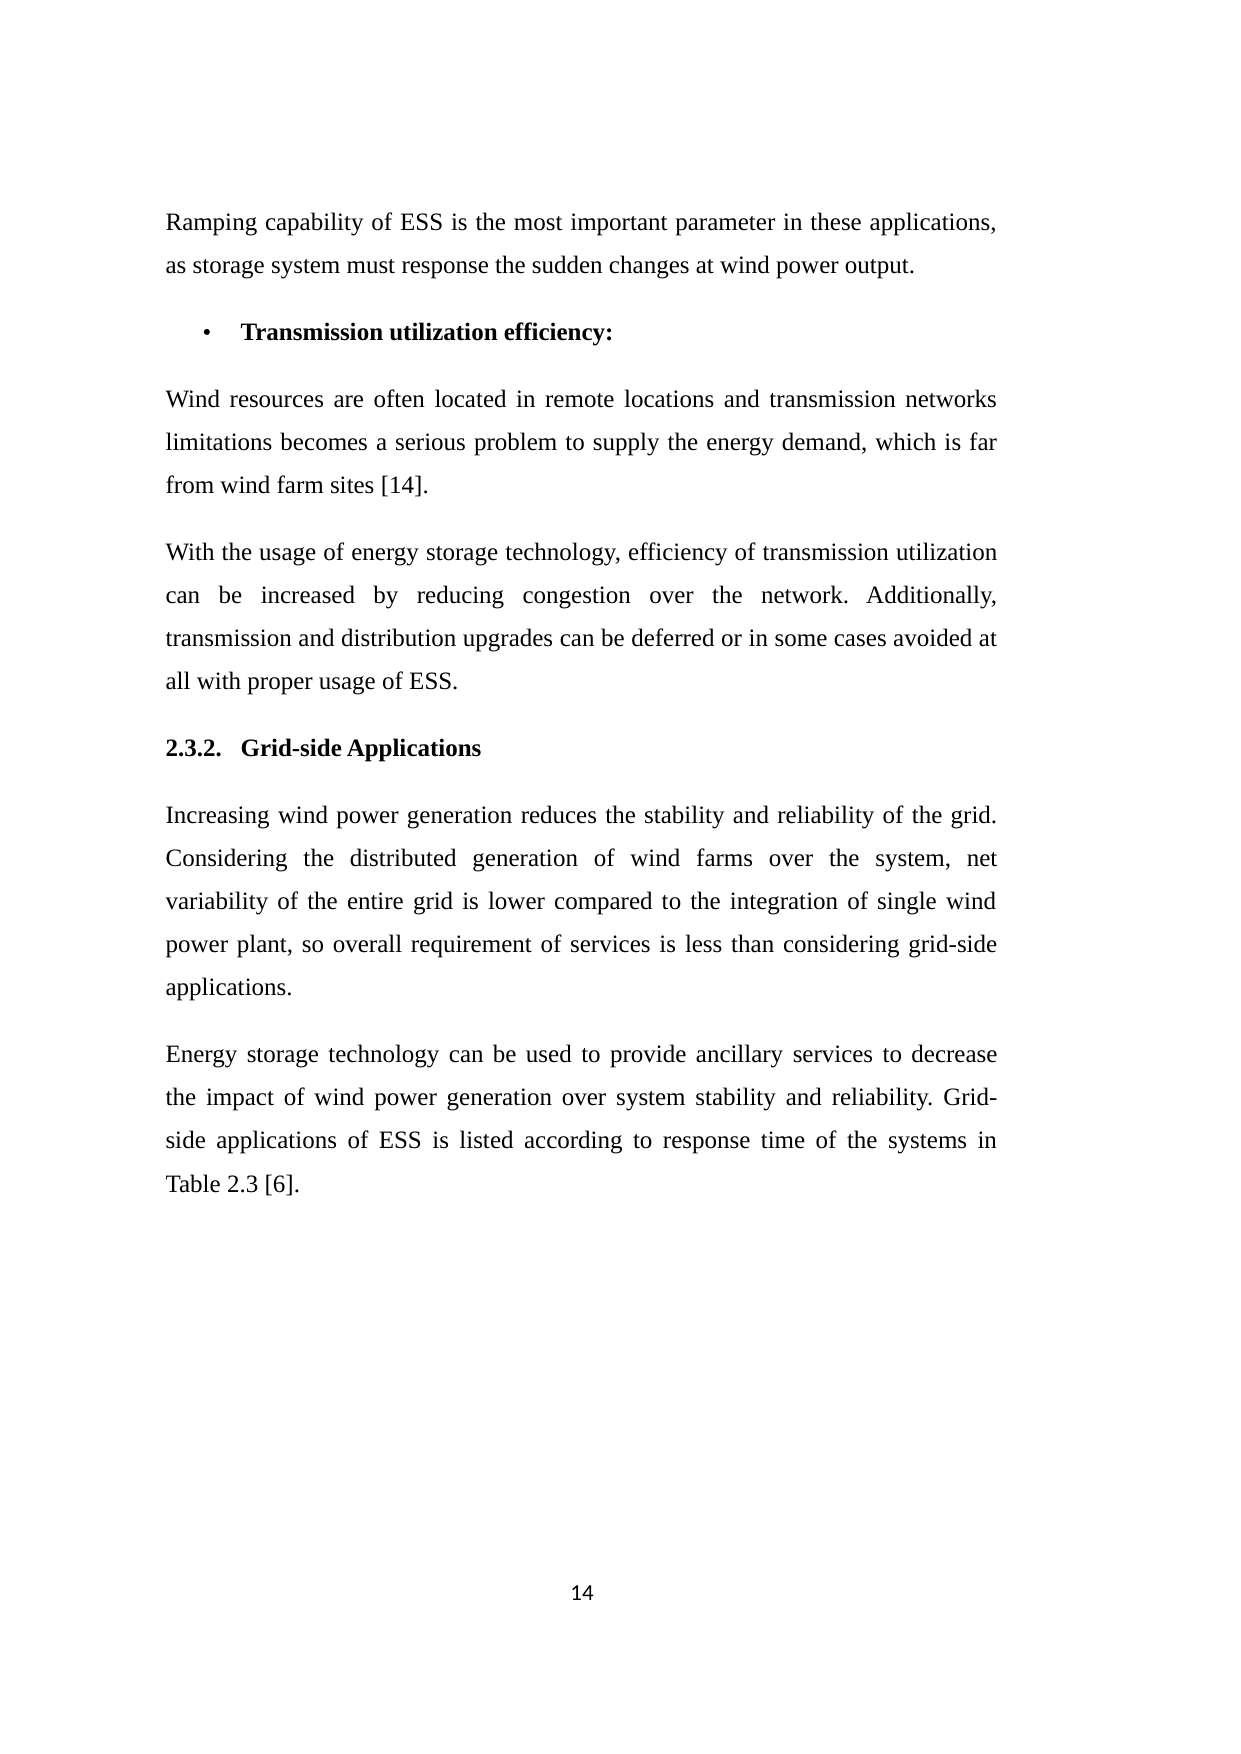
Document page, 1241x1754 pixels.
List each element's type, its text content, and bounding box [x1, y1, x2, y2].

subtitle Grid-side Applications [165, 733, 998, 762]
text With the usage of energy storage technology, efficiency of transmission utilization can be increased by reducing congestion over the network. Additionally, transmission and distribution upgrades can be deferred or in some cases avoided at all with proper usage of ESS. [165, 537, 998, 695]
text Wind resources are often located in remote locations and transmission networks limitations becomes a serious problem to supply the energy demand, which is far from wind farm sites [14]⁠. [165, 384, 998, 499]
text Increasing wind power generation reduces the stability and reliability of the grid. Considering the distributed generation of wind farms over the system, net variability of the entire grid is lower compared to the integration of single wind power plant, so overall requirement of services is less than considering grid-side applications. [165, 800, 998, 1001]
text Energy storage technology can be used to provide ancillary services to decrease the impact of wind power generation over system stability and reliability. Grid-side applications of ESS is listed according to response time of the systems in Table 2.3 [6]⁠. [165, 1039, 998, 1197]
list Transmission utilization efficiency: [203, 317, 998, 346]
text Ramping capability of ESS is the most important parameter in these applications, as storage system must response the sudden changes at wind power output. [165, 207, 998, 279]
